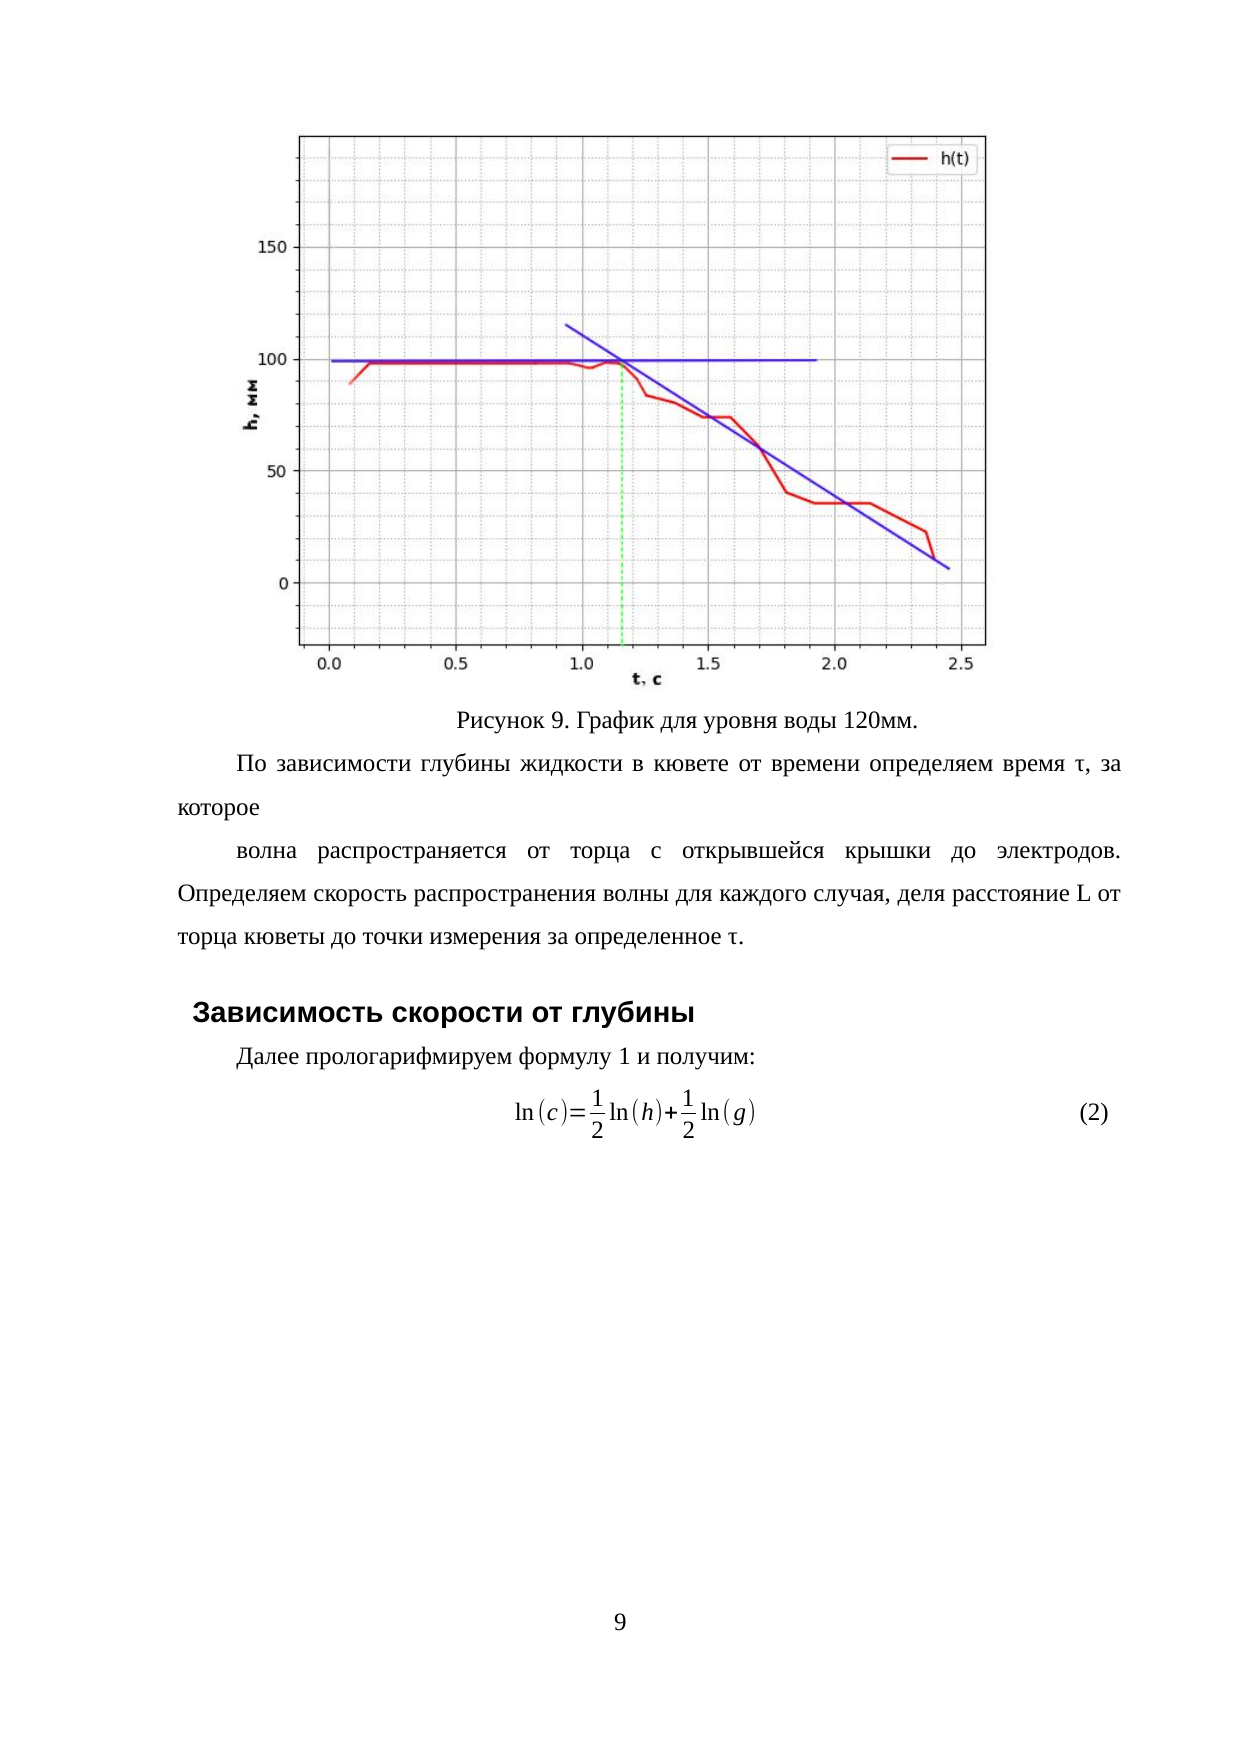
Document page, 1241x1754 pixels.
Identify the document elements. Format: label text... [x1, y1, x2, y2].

subtitle Зависимость скорости от глубины [130, 995, 1122, 1028]
text волна распространяется от торца с открывшейся крышки до электродов. Определяем скорость распространения волны для каждого случая, деля расстояние L от торца кюветы до точки измерения за определенное τ. [177, 835, 1122, 950]
picture [238, 118, 1003, 691]
text (2) [177, 1084, 1122, 1143]
text Далее прологарифмируем формулу 1 и получим: [177, 1041, 1122, 1069]
list Рисунок 9. График для уровня воды 120мм. [215, 691, 1122, 734]
text По зависимости глубины жидкости в кювете от времени определяем время τ, за которое [177, 748, 1122, 820]
